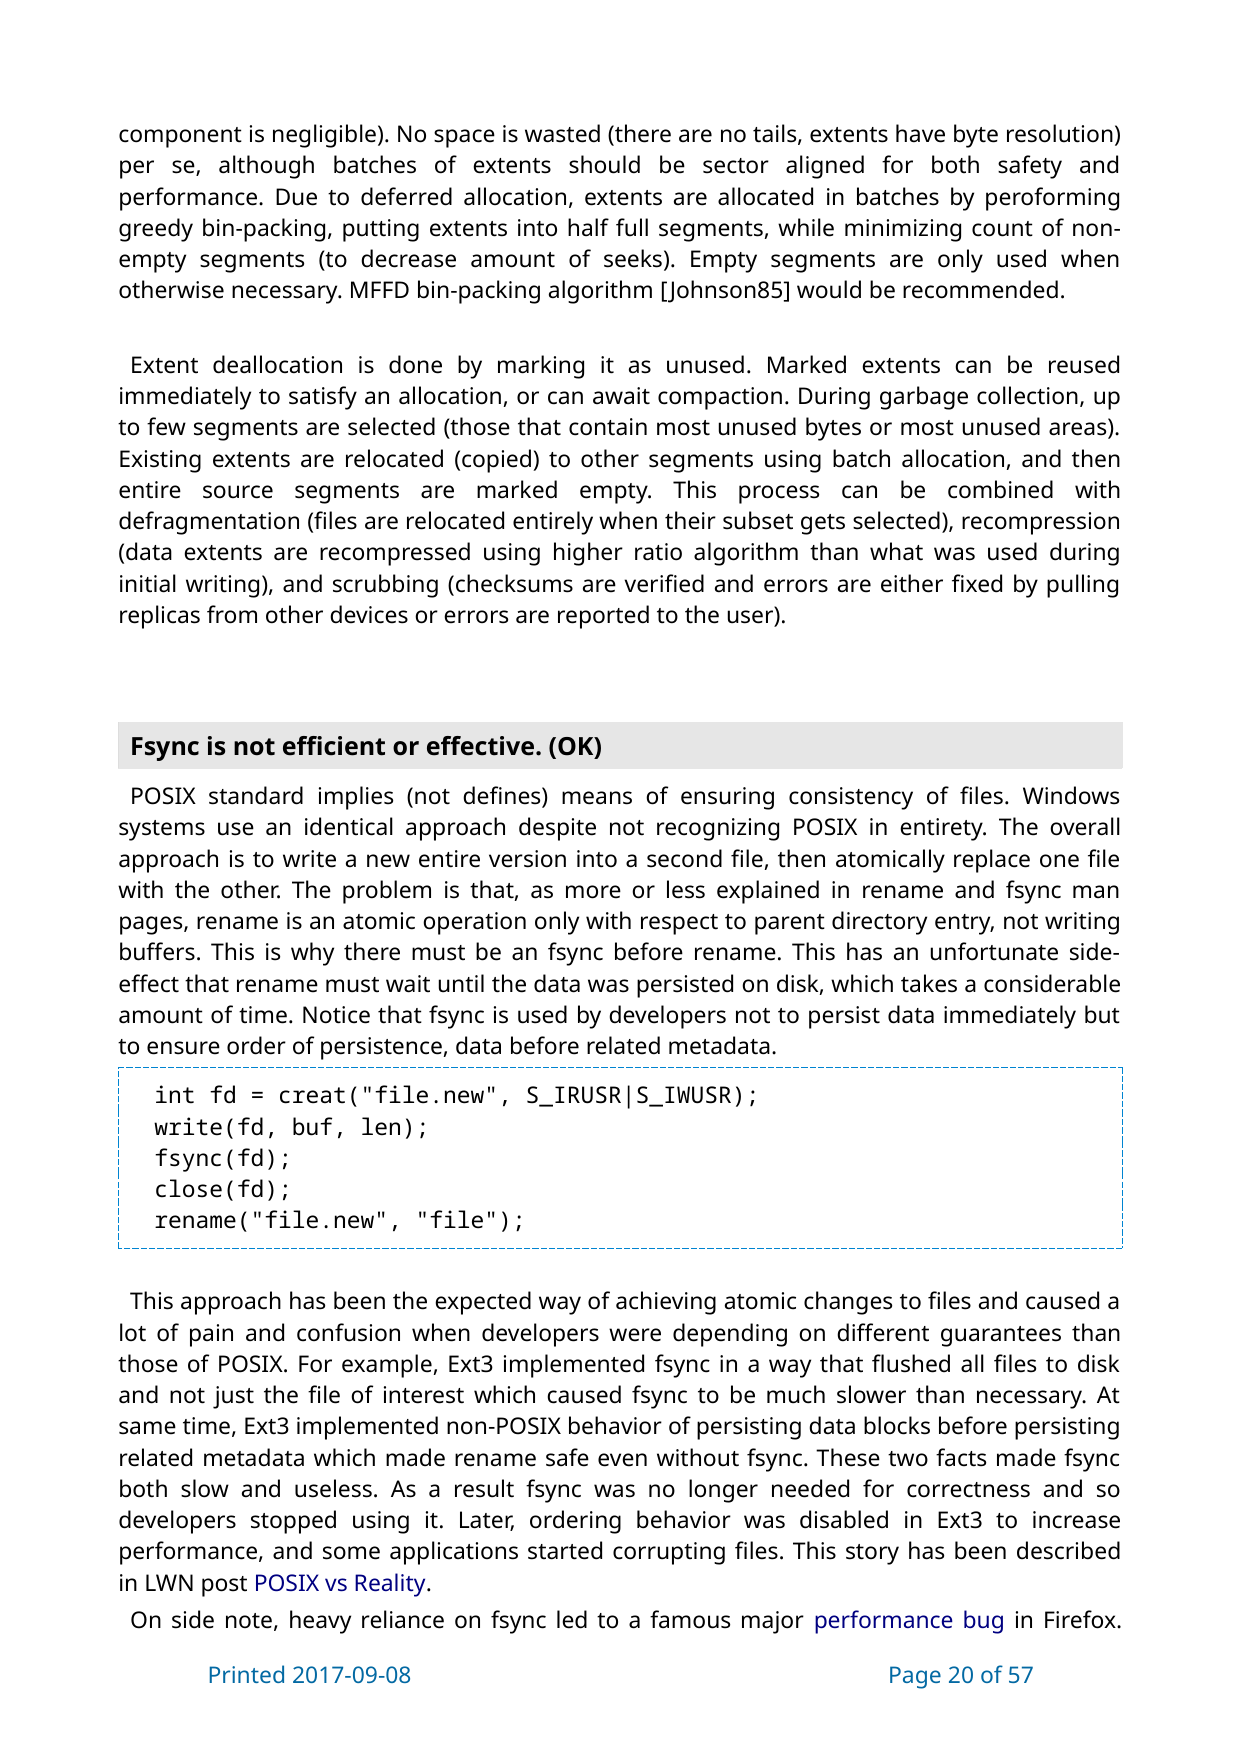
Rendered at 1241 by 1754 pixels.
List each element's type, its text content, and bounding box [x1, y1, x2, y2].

text close(fd); [118, 1161, 1122, 1192]
text write(fd, buf, len); [118, 1098, 1122, 1130]
text This approach has been the expected way of achieving atomic changes to files and caused a lot of pain and confusion when developers were depending on different guarantees than those of POSIX. For example, Ext3 implemented fsync in a way that flushed all files to disk and not just the file of interest which caused fsync to be much slower than necessary. At same time, Ext3 implemented non-POSIX behavior of persisting data blocks before persisting related metadata which made rename safe even without fsync. These two facts made fsync both slow and useless. As a result fsync was no longer needed for correctness and so developers stopped using it. Later, ordering behavior was disabled in Ext3 to increase performance, and some applications started corrupting files. This story has been described in LWN post POSIX vs Reality. [118, 1285, 1122, 1598]
text Extent deallocation is done by marking it as unused. Marked extents can be reused immediately to satisfy an allocation, or can await compaction. During garbage collection, up to few segments are selected (those that contain most unused bytes or most unused areas). Existing extents are relocated (copied) to other segments using batch allocation, and then entire source segments are marked empty. This process can be combined with defragmentation (files are relocated entirely when their subset gets selected), recompression (data extents are recompressed using higher ratio algorithm than what was used during initial writing), and scrubbing (checksums are verified and errors are either fixed by pulling replicas from other devices or errors are reported to the user). [118, 349, 1122, 630]
text fsync(fd); [118, 1130, 1122, 1161]
text component is negligible). No space is wasted (there are no tails, extents have byte resolution) per se, although batches of extents should be sector aligned for both safety and performance. Due to deferred allocation, extents are allocated in batches by peroforming greedy bin-packing, putting extents into half full segments, while minimizing count of non-empty segments (to decrease amount of seeks). Empty segments are only used when otherwise necessary. MFFD bin-packing algorithm [Johnson85] would be recommended. [118, 118, 1122, 306]
text int fd = creat("file.new", S_IRUSR|S_IWUSR); [118, 1067, 1122, 1098]
subtitle Fsync is not efficient or effective. (OK) [119, 723, 1122, 768]
text On side note, heavy reliance on fsync led to a famous major performance bug in Firefox. [118, 1604, 1122, 1635]
text rename("file.new", "file"); [118, 1192, 1122, 1248]
text POSIX standard implies (not defines) means of ensuring consistency of files. Windows systems use an identical approach despite not recognizing POSIX in entirety. The overall approach is to write a new entire version into a second file, then atomically replace one file with the other. The problem is that, as more or less explained in rename and fsync man pages, rename is an atomic operation only with respect to parent directory entry, not writing buffers. This is why there must be an fsync before rename. This has an unfortunate side-effect that rename must wait until the data was persisted on disk, which takes a considerable amount of time. Notice that fsync is used by developers not to persist data immediately but to ensure order of persistence, data before related metadata. [118, 780, 1122, 1061]
